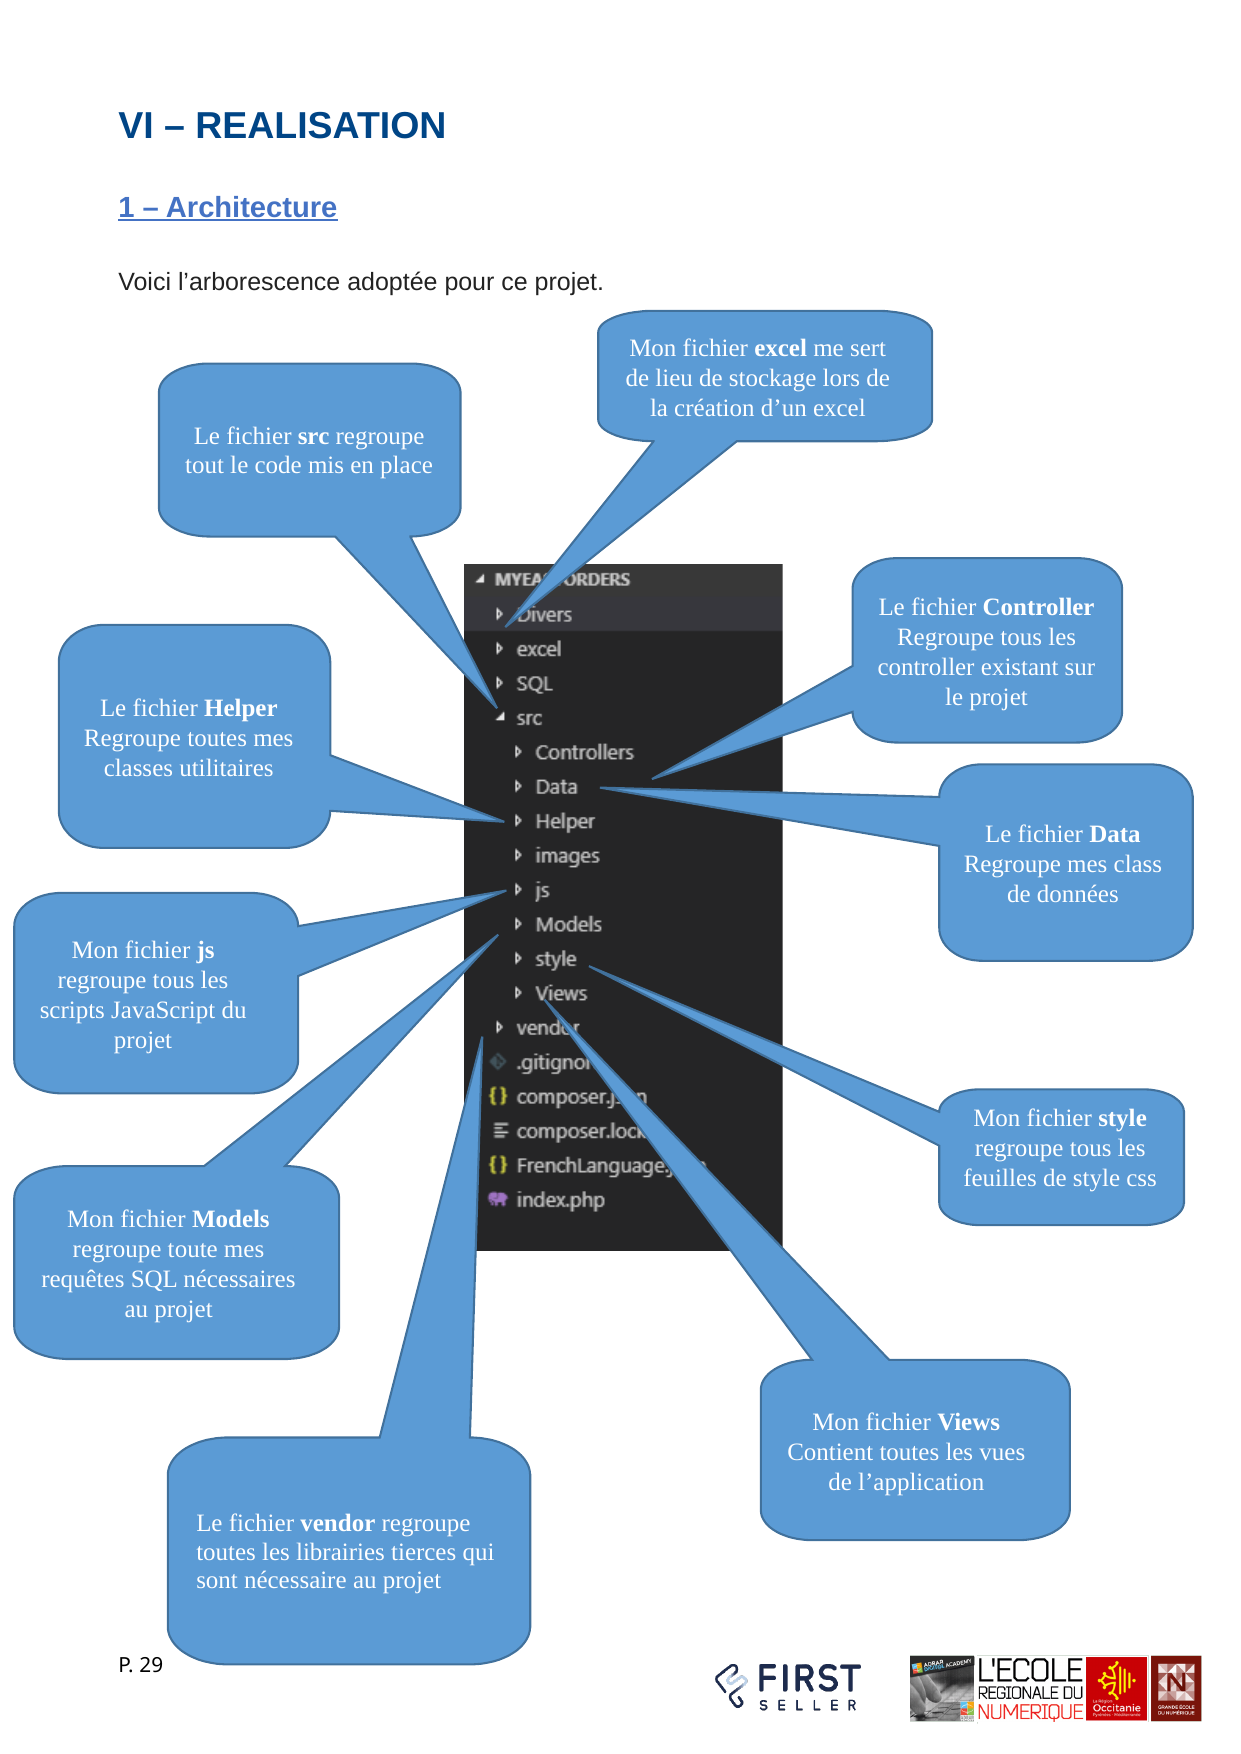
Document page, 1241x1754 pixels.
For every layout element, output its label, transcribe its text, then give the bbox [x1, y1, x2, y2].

text Voici l’arborescence adoptée pour ce projet. [118, 267, 1122, 295]
subtitle 1 – Architecture [118, 190, 1122, 223]
subtitle VI – REALISATION [118, 104, 1122, 147]
